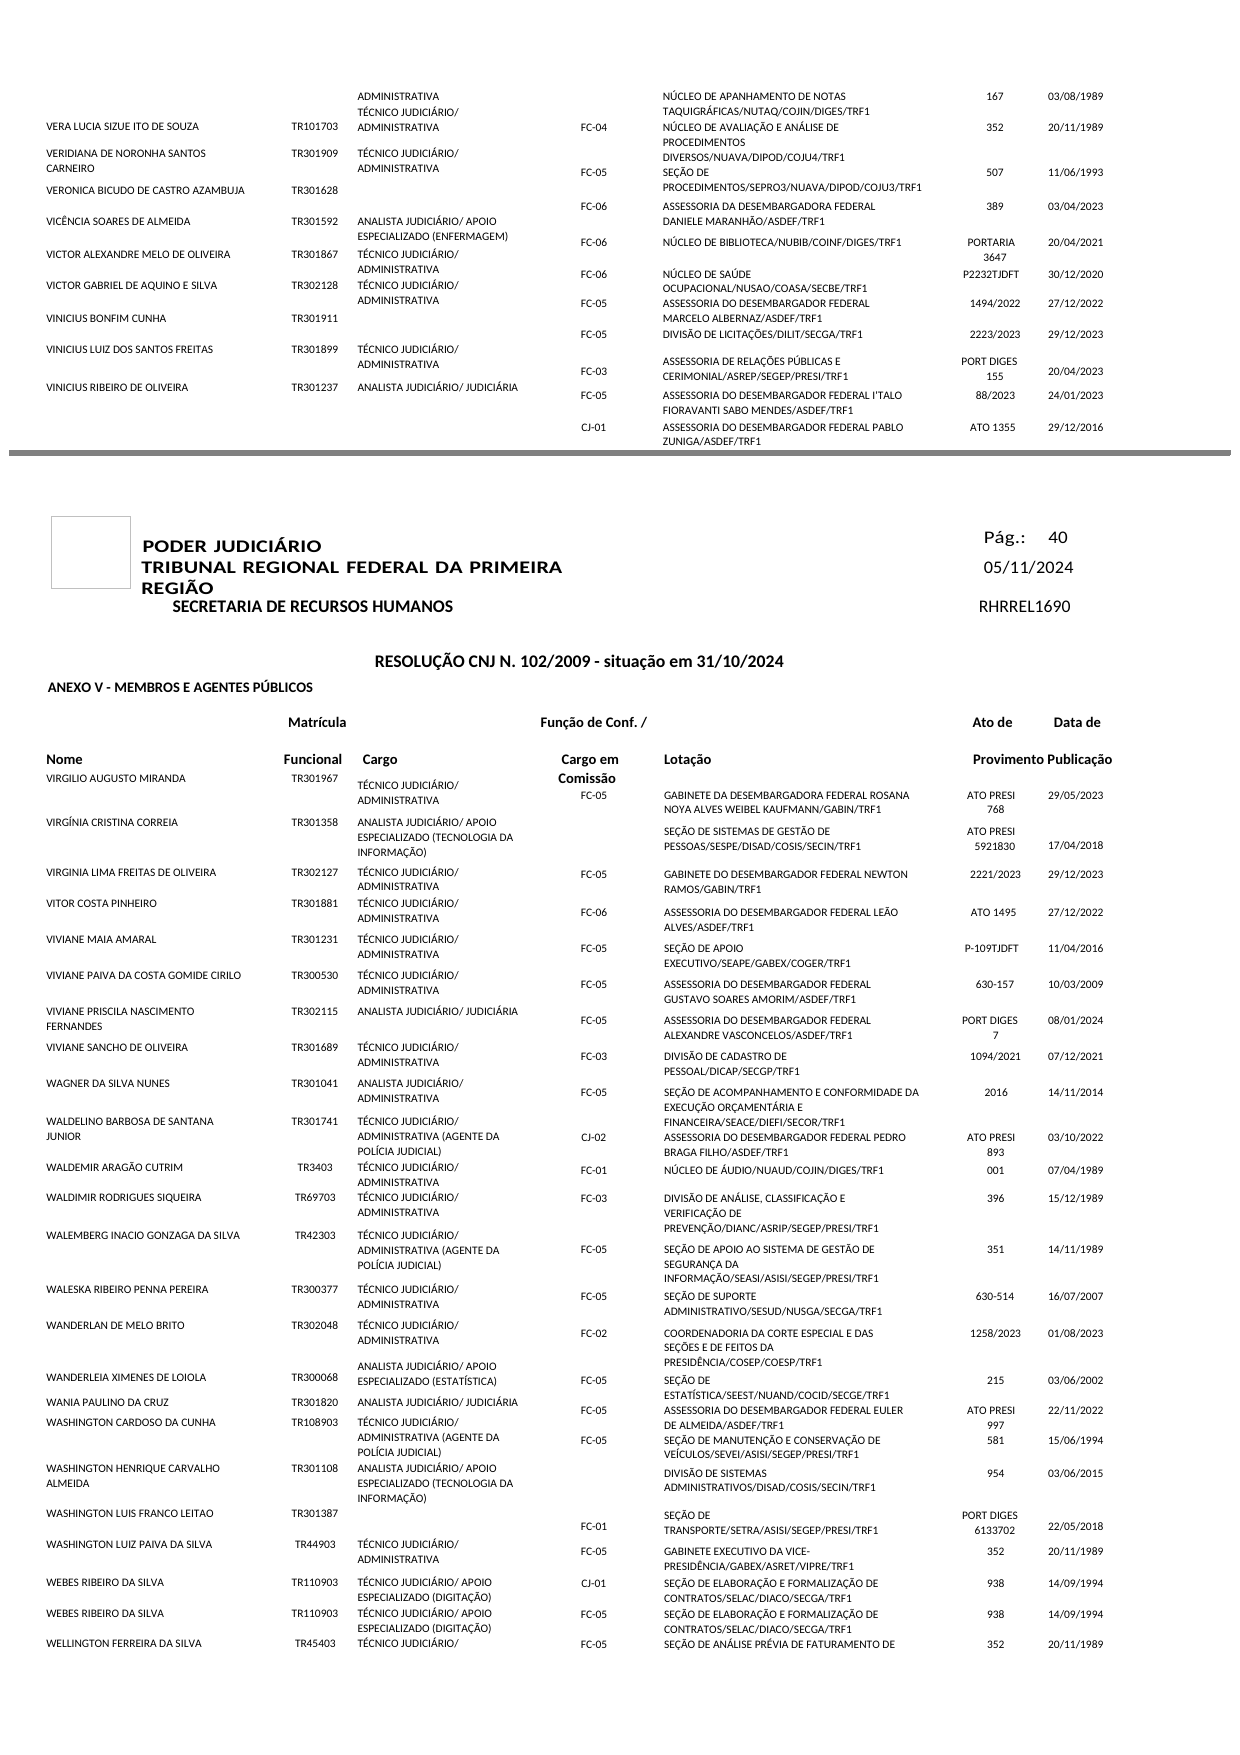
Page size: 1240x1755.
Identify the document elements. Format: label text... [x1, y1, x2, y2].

table_cell TÉCNICO JUDICIÁRIO/ ADMINISTRATIVA [357, 279, 542, 311]
table_cell TR301628 [284, 183, 357, 214]
table_cell TÉCNICO JUDICIÁRIO/ ADMINISTRATIVA (AGENTE DA POLÍCIA JUDICIAL) [357, 1415, 542, 1461]
table_cell 20/11/1989 [1048, 120, 1112, 165]
table_cell PORT DIGES 155 [961, 354, 1048, 388]
table_cell TÉCNICO JUDICIÁRIO/ ADMINISTRATIVA [357, 1283, 542, 1318]
table_cell DIVISÃO DE SISTEMAS ADMINISTRATIVOS/DISAD/COSIS/SECIN/TRF1 [664, 1466, 959, 1508]
table_cell ATO 1355 [961, 420, 1048, 449]
table_cell GABINETE DO DESEMBARGADOR FEDERAL NEWTON RAMOS/GABIN/TRF1 [664, 867, 959, 905]
table_cell 352 [959, 1637, 1038, 1665]
table_cell TÉCNICO JUDICIÁRIO/ ADMINISTRATIVA [357, 1190, 542, 1228]
table_cell 07/12/2021 [1039, 1050, 1112, 1086]
table_cell VIVIANE MAIA AMARAL [46, 932, 284, 968]
table_cell TÉCNICO JUDICIÁRIO/ ADMINISTRATIVA [357, 247, 542, 278]
table_cell TR301592 [284, 214, 357, 247]
table_cell ATO PRESI 5921830 [959, 824, 1038, 867]
table_cell 352 [959, 1545, 1038, 1576]
table_cell TÉCNICO JUDICIÁRIO/ ADMINISTRATIVA [357, 932, 542, 968]
table_cell ANALISTA JUDICIÁRIO/ APOIO ESPECIALIZADO (TECNOLOGIA DA INFORMAÇÃO) [357, 816, 542, 865]
table_header Cargo [357, 750, 542, 771]
table_cell WASHINGTON CARDOSO DA CUNHA [46, 1415, 284, 1461]
table_cell TR300530 [284, 968, 357, 1004]
table_cell COORDENADORIA DA CORTE ESPECIAL E DAS SEÇÕES E DE FEITOS DA PRESIDÊNCIA/COSEP/COESP/TRF1 [664, 1326, 959, 1373]
table_cell TR302128 [284, 279, 357, 311]
table_cell FC-05 [558, 1637, 664, 1665]
table_cell ATO 1495 [959, 905, 1038, 941]
table_header [46, 89, 550, 449]
table_cell TR108903 [284, 1415, 357, 1461]
table_cell ASSESSORIA DO DESEMBARGADOR FEDERAL ALEXANDRE VASCONCELOS/ASDEF/TRF1 [664, 1013, 959, 1049]
table_cell 389 [961, 200, 1048, 236]
table_cell TÉCNICO JUDICIÁRIO/ ADMINISTRATIVA [357, 106, 542, 147]
table_cell WANIA PAULINO DA CRUZ [46, 1396, 284, 1415]
table_cell TÉCNICO JUDICIÁRIO/ ADMINISTRATIVA [357, 1538, 542, 1575]
table_cell SEÇÃO DE SUPORTE ADMINISTRATIVO/SESUD/NUSGA/SECGA/TRF1 [664, 1290, 959, 1326]
table_header Nome [46, 750, 284, 771]
table_cell TR301867 [284, 247, 357, 278]
table_cell FC-03 [558, 1191, 664, 1242]
table_cell TÉCNICO JUDICIÁRIO/ APOIO ESPECIALIZADO (DIGITAÇÃO) [357, 1575, 542, 1607]
table_cell ANALISTA JUDICIÁRIO/ ADMINISTRATIVA [357, 1077, 542, 1114]
table_cell FC-05 [558, 389, 663, 420]
table_cell 03/10/2022 [1039, 1130, 1112, 1163]
table_cell 938 [959, 1607, 1038, 1637]
table_cell FC-05 [558, 1242, 664, 1290]
table_cell ANALISTA JUDICIÁRIO/ APOIO ESPECIALIZADO (TECNOLOGIA DA INFORMAÇÃO) [357, 1461, 542, 1506]
table_cell 396 [959, 1191, 1038, 1242]
table_cell 351 [959, 1242, 1038, 1290]
table_cell TR301387 [284, 1506, 357, 1537]
table_cell TR301881 [284, 896, 357, 932]
table_cell 20/11/1989 [1039, 1637, 1112, 1665]
table_cell VICTOR GABRIEL DE AQUINO E SILVA [46, 279, 284, 311]
table_cell FC-06 [558, 200, 663, 236]
table_cell WALDEMIR ARAGÃO CUTRIM [46, 1161, 284, 1190]
table_cell VERA LUCIA SIZUE ITO DE SOUZA [46, 106, 284, 147]
table_cell TR69703 [284, 1190, 357, 1228]
table_cell 14/09/1994 [1039, 1607, 1112, 1637]
table_cell TR302127 [284, 865, 357, 896]
table_cell WASHINGTON LUIS FRANCO LEITAO [46, 1506, 284, 1537]
table_cell FC-05 [558, 788, 664, 824]
table_cell VIVIANE SANCHO DE OLIVEIRA [46, 1041, 284, 1077]
table_cell NÚCLEO DE APANHAMENTO DE NOTAS TAQUIGRÁFICAS/NUTAQ/COJIN/DIGES/TRF1 [663, 89, 961, 120]
table_cell 20/04/2021 [1048, 236, 1112, 267]
table_cell 88/2023 [961, 389, 1048, 420]
table_cell FC-06 [558, 236, 663, 267]
table_cell ATO PRESI 997 [959, 1403, 1038, 1433]
table_cell FC-02 [558, 1326, 664, 1373]
table_cell FC-05 [558, 328, 663, 354]
table_cell ASSESSORIA DO DESEMBARGADOR FEDERAL LEÃO ALVES/ASDEF/TRF1 [664, 905, 959, 941]
table_cell 167 [961, 89, 1048, 120]
table_cell 03/04/2023 [1048, 200, 1112, 236]
table_cell FC-05 [558, 1013, 664, 1049]
table_cell FC-05 [558, 1403, 664, 1433]
table_cell SEÇÃO DE TRANSPORTE/SETRA/ASISI/SEGEP/PRESI/TRF1 [664, 1509, 959, 1545]
table_cell 17/04/2018 [1039, 824, 1112, 867]
table_cell 29/12/2016 [1048, 420, 1112, 449]
table_cell WALEMBERG INACIO GONZAGA DA SILVA [46, 1228, 284, 1282]
table_cell VINICIUS BONFIM CUNHA [46, 311, 284, 343]
table_cell SEÇÃO DE SISTEMAS DE GESTÃO DE PESSOAS/SESPE/DISAD/COSIS/SECIN/TRF1 [664, 824, 959, 867]
table_cell 01/08/2023 [1039, 1326, 1112, 1373]
table_cell VIVIANE PAIVA DA COSTA GOMIDE CIRILO [46, 968, 284, 1004]
table_cell DIVISÃO DE ANÁLISE, CLASSIFICAÇÃO E VERIFICAÇÃO DE PREVENÇÃO/DIANC/ASRIP/SEGEP/PRESI/TRF1 [664, 1191, 959, 1242]
table_cell TR110903 [284, 1575, 357, 1607]
table_cell TÉCNICO JUDICIÁRIO/ ADMINISTRATIVA [357, 896, 542, 932]
table_cell SEÇÃO DE APOIO EXECUTIVO/SEAPE/GABEX/COGER/TRF1 [664, 941, 959, 977]
table_cell TR3403 [284, 1161, 357, 1190]
table_cell FC-05 [558, 1374, 664, 1403]
table_header Lotação Provimento Publicação [664, 750, 1112, 788]
table_cell TR301967 [284, 771, 357, 816]
table_cell SEÇÃO DE APOIO AO SISTEMA DE GESTÃO DE SEGURANÇA DA INFORMAÇÃO/SEASI/ASISI/SEGEP/PRESI/TRF1 [664, 1242, 959, 1290]
table_cell 215 [959, 1374, 1038, 1403]
table_cell FC-06 [558, 905, 664, 941]
table_cell CJ-02 [558, 1130, 664, 1163]
table_cell ASSESSORIA DO DESEMBARGADOR FEDERAL MARCELO ALBERNAZ/ASDEF/TRF1 [663, 297, 961, 328]
table_cell TÉCNICO JUDICIÁRIO/ ADMINISTRATIVA [357, 1319, 542, 1359]
table_cell PORTARIA 3647 [961, 236, 1048, 267]
table_cell FC-05 [558, 867, 664, 905]
table_cell TR42303 [284, 1228, 357, 1282]
table_cell VITOR COSTA PINHEIRO [46, 896, 284, 932]
table_cell 07/04/1989 [1039, 1163, 1112, 1191]
table_cell 15/12/1989 [1039, 1191, 1112, 1242]
table_cell FC-03 [558, 354, 663, 388]
table_cell VERIDIANA DE NORONHA SANTOS CARNEIRO [46, 147, 284, 183]
table_cell SEÇÃO DE ACOMPANHAMENTO E CONFORMIDADE DA EXECUÇÃO ORÇAMENTÁRIA E FINANCEIRA/SEACE/DIEFI/SECOR/TRF1 [664, 1086, 959, 1130]
table_cell WEBES RIBEIRO DA SILVA [46, 1575, 284, 1607]
table_cell CJ-01 [558, 1576, 664, 1607]
table_cell 11/06/1993 [1048, 165, 1112, 199]
table_cell FC-04 [558, 120, 663, 165]
table_cell 29/12/2023 [1048, 328, 1112, 354]
table_cell 08/01/2024 [1039, 1013, 1112, 1049]
table_cell WAGNER DA SILVA NUNES [46, 1077, 284, 1114]
table_cell TR302048 [284, 1319, 357, 1359]
table_cell P-109TJDFT [959, 941, 1038, 977]
table_cell FC-05 [558, 941, 664, 977]
table_cell [357, 1506, 542, 1537]
table_cell ANALISTA JUDICIÁRIO/ APOIO ESPECIALIZADO (ESTATÍSTICA) [357, 1360, 542, 1396]
table_cell [46, 89, 284, 106]
table_cell ANALISTA JUDICIÁRIO/ JUDICIÁRIA [357, 381, 542, 395]
table_cell TR301237 [284, 381, 357, 395]
table_cell 27/12/2022 [1039, 905, 1112, 941]
table_cell [558, 824, 664, 867]
subtitle ANEXO V - MEMBROS E AGENTES PÚBLICOS [48, 678, 1101, 696]
table_cell 03/08/1989 [1048, 89, 1112, 120]
table_cell WALDELINO BARBOSA DE SANTANA JUNIOR [46, 1115, 284, 1161]
table_cell SEÇÃO DE ELABORAÇÃO E FORMALIZAÇÃO DE CONTRATOS/SELAC/DIACO/SECGA/TRF1 [664, 1576, 959, 1607]
table_cell TR301041 [284, 1077, 357, 1114]
table_cell TÉCNICO JUDICIÁRIO/ ADMINISTRATIVA [357, 1041, 542, 1077]
table_cell [357, 183, 542, 214]
table_cell VINICIUS LUIZ DOS SANTOS FREITAS [46, 343, 284, 381]
table_cell WANDERLAN DE MELO BRITO [46, 1319, 284, 1359]
table_cell TR300068 [284, 1360, 357, 1396]
table_header [46, 735, 550, 1665]
table_cell FC-05 [558, 977, 664, 1013]
table_cell NÚCLEO DE BIBLIOTECA/NUBIB/COINF/DIGES/TRF1 [663, 236, 961, 267]
table_header Cargo em Comissão [558, 750, 664, 788]
table_cell ANALISTA JUDICIÁRIO/ JUDICIÁRIA [357, 1005, 542, 1041]
table_cell 507 [961, 165, 1048, 199]
table_cell 001 [959, 1163, 1038, 1191]
text RESOLUÇÃO CNJ N. 102/2009 - situação em 31/10/2024 [79, 650, 1079, 672]
table_cell TÉCNICO JUDICIÁRIO/ ADMINISTRATIVA [357, 1161, 542, 1190]
table_cell TR302115 [284, 1005, 357, 1041]
table_cell TR301689 [284, 1041, 357, 1077]
table_cell PORT DIGES 6133702 [959, 1509, 1038, 1545]
table_cell 14/11/1989 [1039, 1242, 1112, 1290]
table_cell ATO PRESI 768 [959, 788, 1038, 824]
table_cell TÉCNICO JUDICIÁRIO/ APOIO ESPECIALIZADO (DIGITAÇÃO) [357, 1607, 542, 1636]
table_cell VIVIANE PRISCILA NASCIMENTO FERNANDES [46, 1005, 284, 1041]
table_cell WANDERLEIA XIMENES DE LOIOLA [46, 1360, 284, 1396]
table_cell TR301231 [284, 932, 357, 968]
table_cell ADMINISTRATIVA [357, 89, 542, 106]
table_cell 20/04/2023 [1048, 354, 1112, 388]
table_cell 24/01/2023 [1048, 389, 1112, 420]
table_cell WALESKA RIBEIRO PENNA PEREIRA [46, 1283, 284, 1318]
table_cell 20/11/1989 [1039, 1545, 1112, 1576]
table_cell 1494/2022 [961, 297, 1048, 328]
table_cell FC-06 [558, 267, 663, 297]
table_cell SEÇÃO DE ESTATÍSTICA/SEEST/NUAND/COCID/SECGE/TRF1 [664, 1374, 959, 1403]
table_cell TÉCNICO JUDICIÁRIO/ ADMINISTRATIVA [357, 865, 542, 896]
table_cell 30/12/2020 [1048, 267, 1112, 297]
table_cell NÚCLEO DE ÁUDIO/NUAUD/COJIN/DIGES/TRF1 [664, 1163, 959, 1191]
table_cell WEBES RIBEIRO DA SILVA [46, 1607, 284, 1636]
table_cell DIVISÃO DE CADASTRO DE PESSOAL/DICAP/SECGP/TRF1 [664, 1050, 959, 1086]
table_cell [357, 311, 542, 343]
table_header [550, 735, 1113, 1665]
table_cell ATO PRESI 893 [959, 1130, 1038, 1163]
table_cell TR301820 [284, 1396, 357, 1415]
table_cell TR301899 [284, 343, 357, 381]
table_cell 15/06/1994 [1039, 1433, 1112, 1466]
table_cell CJ-01 [558, 420, 663, 449]
table_cell SEÇÃO DE ELABORAÇÃO E FORMALIZAÇÃO DE CONTRATOS/SELAC/DIACO/SECGA/TRF1 [664, 1607, 959, 1637]
table_cell ASSESSORIA DE RELAÇÕES PÚBLICAS E CERIMONIAL/ASREP/SEGEP/PRESI/TRF1 [663, 354, 961, 388]
table_cell VINICIUS RIBEIRO DE OLIVEIRA [46, 381, 284, 395]
table_cell FC-05 [558, 1433, 664, 1466]
table_header Funcional [284, 750, 357, 771]
table_cell NÚCLEO DE SAÚDE OCUPACIONAL/NUSAO/COASA/SECBE/TRF1 [663, 267, 961, 297]
table_cell FC-01 [558, 1509, 664, 1545]
table_cell 29/05/2023 [1039, 788, 1112, 824]
table_cell ASSESSORIA DO DESEMBARGADOR FEDERAL PEDRO BRAGA FILHO/ASDEF/TRF1 [664, 1130, 959, 1163]
table_cell 630-514 [959, 1290, 1038, 1326]
table_cell NÚCLEO DE AVALIAÇÃO E ANÁLISE DE PROCEDIMENTOS DIVERSOS/NUAVA/DIPOD/COJU4/TRF1 [663, 120, 961, 165]
table_cell TR44903 [284, 1538, 357, 1575]
table_cell SEÇÃO DE PROCEDIMENTOS/SEPRO3/NUAVA/DIPOD/COJU3/TRF1 [663, 165, 961, 199]
text Matrícula Função de Conf. / Ato de Data de [46, 705, 1101, 733]
table_header [550, 89, 1113, 449]
table_cell 2016 [959, 1086, 1038, 1130]
table_cell 2221/2023 [959, 867, 1038, 905]
table_cell 2223/2023 [961, 328, 1048, 354]
table_cell WELLINGTON FERREIRA DA SILVA [46, 1636, 284, 1665]
table_cell WALDIMIR RODRIGUES SIQUEIRA [46, 1190, 284, 1228]
table_cell GABINETE EXECUTIVO DA VICE- PRESIDÊNCIA/GABEX/ASRET/VIPRE/TRF1 [664, 1545, 959, 1576]
table_cell DIVISÃO DE LICITAÇÕES/DILIT/SECGA/TRF1 [663, 328, 961, 354]
table_cell TR301108 [284, 1461, 357, 1506]
table_cell FC-05 [558, 165, 663, 199]
table_cell 03/06/2002 [1039, 1374, 1112, 1403]
table_cell TÉCNICO JUDICIÁRIO/ ADMINISTRATIVA [357, 343, 542, 381]
table_cell VIRGINIA LIMA FREITAS DE OLIVEIRA [46, 865, 284, 896]
table_cell ASSESSORIA DO DESEMBARGADOR FEDERAL I'TALO FIORAVANTI SABO MENDES/ASDEF/TRF1 [663, 389, 961, 420]
table_cell 10/03/2009 [1039, 977, 1112, 1013]
table_cell 16/07/2007 [1039, 1290, 1112, 1326]
table_cell FC-05 [558, 1545, 664, 1576]
table_cell FC-05 [558, 1290, 664, 1326]
table_cell TÉCNICO JUDICIÁRIO/ ADMINISTRATIVA [357, 771, 542, 816]
table_cell 1094/2021 [959, 1050, 1038, 1086]
table_cell TR301909 [284, 147, 357, 183]
table_cell VERONICA BICUDO DE CASTRO AZAMBUJA [46, 183, 284, 214]
table_cell ASSESSORIA DO DESEMBARGADOR FEDERAL EULER DE ALMEIDA/ASDEF/TRF1 [664, 1403, 959, 1433]
table_cell ANALISTA JUDICIÁRIO/ JUDICIÁRIA [357, 1396, 542, 1415]
table_cell FC-03 [558, 1050, 664, 1086]
table_cell WASHINGTON LUIZ PAIVA DA SILVA [46, 1538, 284, 1575]
table_cell GABINETE DA DESEMBARGADORA FEDERAL ROSANA NOYA ALVES WEIBEL KAUFMANN/GABIN/TRF1 [664, 788, 959, 824]
table_cell TÉCNICO JUDICIÁRIO/ ADMINISTRATIVA [357, 968, 542, 1004]
table_cell 22/05/2018 [1039, 1509, 1112, 1545]
table_cell [558, 1466, 664, 1508]
table_cell FC-05 [558, 297, 663, 328]
table_cell TÉCNICO JUDICIÁRIO/ [357, 1636, 542, 1665]
table_cell 14/09/1994 [1039, 1576, 1112, 1607]
table_cell TÉCNICO JUDICIÁRIO/ ADMINISTRATIVA (AGENTE DA POLÍCIA JUDICIAL) [357, 1228, 542, 1282]
table_cell 29/12/2023 [1039, 867, 1112, 905]
table_cell PORT DIGES 7 [959, 1013, 1038, 1049]
table_cell FC-05 [558, 1607, 664, 1637]
table_cell TÉCNICO JUDICIÁRIO/ ADMINISTRATIVA (AGENTE DA POLÍCIA JUDICIAL) [357, 1115, 542, 1161]
table_cell VICTOR ALEXANDRE MELO DE OLIVEIRA [46, 247, 284, 278]
table_cell 581 [959, 1433, 1038, 1466]
table_cell ASSESSORIA DO DESEMBARGADOR FEDERAL GUSTAVO SOARES AMORIM/ASDEF/TRF1 [664, 977, 959, 1013]
table_cell SEÇÃO DE MANUTENÇÃO E CONSERVAÇÃO DE VEÍCULOS/SEVEI/ASISI/SEGEP/PRESI/TRF1 [664, 1433, 959, 1466]
table_cell P2232TJDFT [961, 267, 1048, 297]
table_cell TR300377 [284, 1283, 357, 1318]
table_cell TR110903 [284, 1607, 357, 1636]
table_cell TÉCNICO JUDICIÁRIO/ ADMINISTRATIVA [357, 147, 542, 183]
table_cell VICÊNCIA SOARES DE ALMEIDA [46, 214, 284, 247]
table_cell TR45403 [284, 1636, 357, 1665]
table_cell WASHINGTON HENRIQUE CARVALHO ALMEIDA [46, 1461, 284, 1506]
table_cell 14/11/2014 [1039, 1086, 1112, 1130]
table_cell FC-01 [558, 1163, 664, 1191]
table_cell FC-05 [558, 1086, 664, 1130]
table_cell 27/12/2022 [1048, 297, 1112, 328]
table_cell 954 [959, 1466, 1038, 1508]
table_cell 03/06/2015 [1039, 1466, 1112, 1508]
table_cell ANALISTA JUDICIÁRIO/ APOIO ESPECIALIZADO (ENFERMAGEM) [357, 214, 542, 247]
text SECRETARIA DE RECURSOS HUMANOS RHRREL1690 [46, 590, 1101, 618]
table_cell 938 [959, 1576, 1038, 1607]
table_cell TR301911 [284, 311, 357, 343]
table_cell TR301741 [284, 1115, 357, 1161]
table_cell 1258/2023 [959, 1326, 1038, 1373]
table_cell 352 [961, 120, 1048, 165]
table_cell 22/11/2022 [1039, 1403, 1112, 1433]
table_cell 11/04/2016 [1039, 941, 1112, 977]
table_cell ASSESSORIA DO DESEMBARGADOR FEDERAL PABLO ZUNIGA/ASDEF/TRF1 [663, 420, 961, 449]
table_cell [284, 89, 357, 106]
table_cell TR101703 [284, 106, 357, 147]
table_cell SEÇÃO DE ANÁLISE PRÉVIA DE FATURAMENTO DE [664, 1637, 959, 1665]
table_cell TR301358 [284, 816, 357, 865]
table_cell VIRGÍNIA CRISTINA CORREIA [46, 816, 284, 865]
table_cell ASSESSORIA DA DESEMBARGADORA FEDERAL DANIELE MARANHÃO/ASDEF/TRF1 [663, 200, 961, 236]
table_cell [558, 89, 663, 120]
table_cell VIRGILIO AUGUSTO MIRANDA [46, 771, 284, 816]
table_cell 630-157 [959, 977, 1038, 1013]
